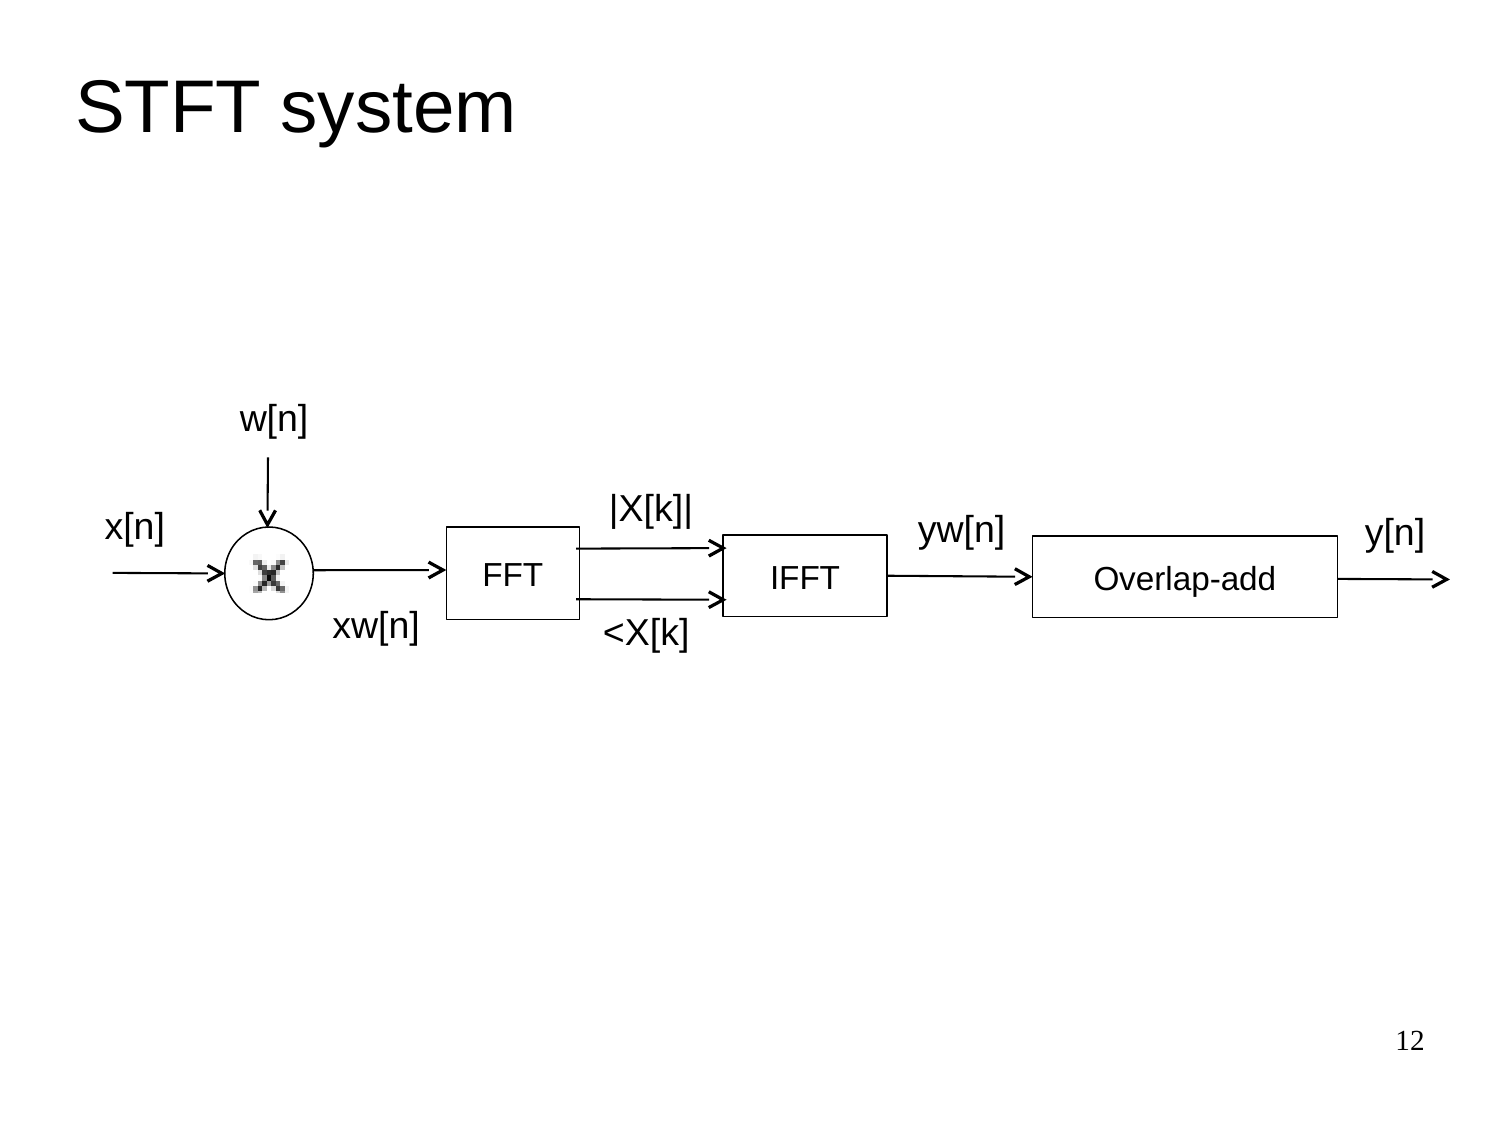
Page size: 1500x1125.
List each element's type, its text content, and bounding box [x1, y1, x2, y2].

text_box y[n] [1350, 504, 1441, 561]
text_box <X[k] [588, 604, 705, 661]
text_box w[n] [225, 389, 324, 447]
text_box FFT [446, 526, 580, 620]
text_box Overlap-add [1032, 536, 1338, 618]
text_box xw[n] [317, 597, 436, 655]
text_box |X[k]| [594, 479, 708, 537]
title STFT system [75, 12, 1426, 201]
text_box x[n] [89, 498, 181, 555]
picture [240, 539, 295, 593]
text_box yw[n] [903, 500, 1021, 558]
text_box IFFT [722, 535, 887, 617]
